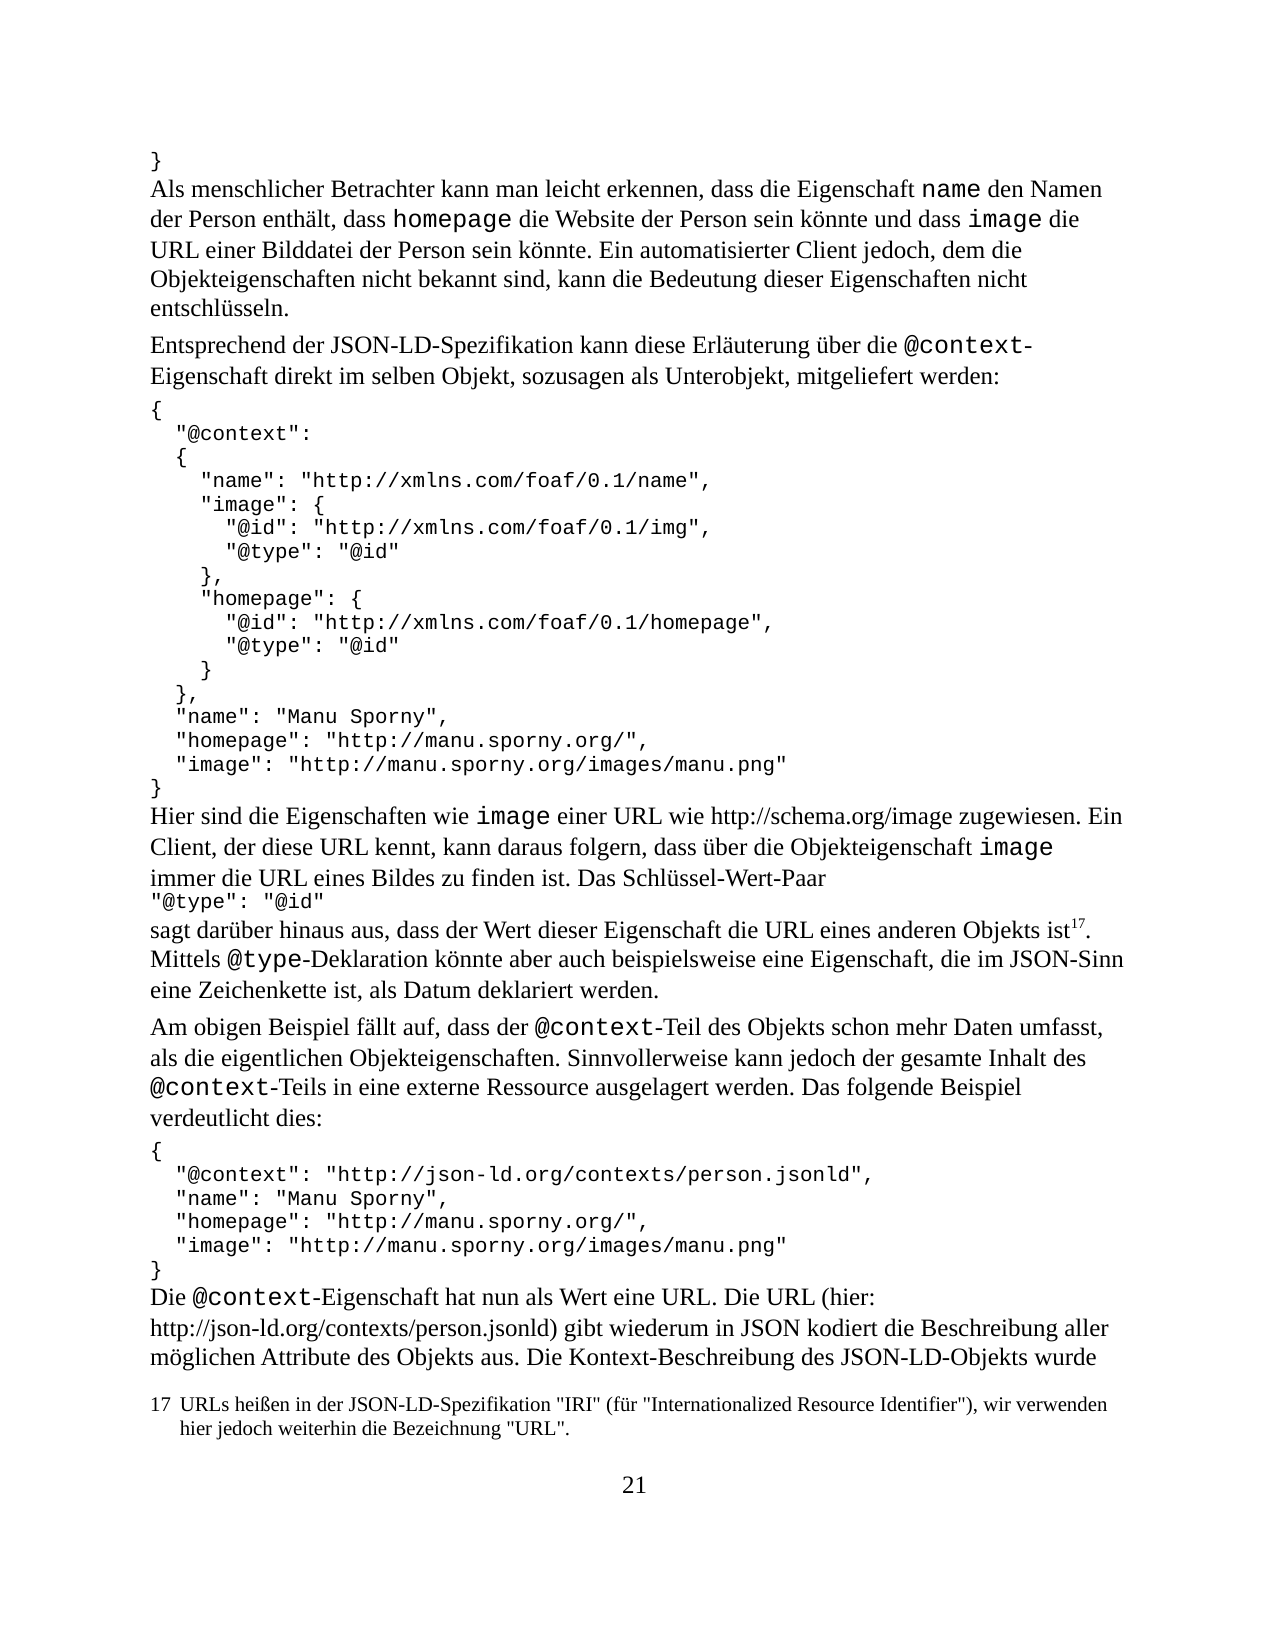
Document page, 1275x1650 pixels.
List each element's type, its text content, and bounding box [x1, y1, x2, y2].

text "image": { [150, 494, 1125, 517]
text "image": "http://manu.sporny.org/images/manu.png" [150, 1235, 1125, 1259]
text }, [150, 683, 1125, 706]
text "@type": "@id" [150, 541, 1125, 564]
text "name": "http://xmlns.com/foaf/0.1/name", [150, 470, 1125, 494]
text sagt darüber hinaus aus, dass der Wert dieser Eigenschaft die URL eines anderen Objekts ist. Mittels @type-Deklaration könnte aber auch beispielsweise eine Eigenschaft, die im JSON-Sinn eine Zeichenkette ist, als Datum deklariert werden. [150, 915, 1125, 1003]
text Entsprechend der JSON-LD-Spezifikation kann diese Erläuterung über die @context-Eigenschaft direkt im selben Objekt, sozusagen als Unterobjekt, mitgeliefert werden: [150, 331, 1125, 390]
text }, [150, 564, 1125, 588]
text { [150, 1141, 1125, 1164]
text "homepage": { [150, 588, 1125, 612]
text "name": "Manu Sporny", [150, 1188, 1125, 1211]
text Hier sind die Eigenschaften wie image einer URL wie http://schema.org/image zugewiesen. Ein Client, der diese URL kennt, kann daraus folgern, dass über die Objekteigenschaft image immer die URL eines Bildes zu finden ist. Das Schlüssel-Wert-Paar [150, 801, 1125, 891]
text "name": "Manu Sporny", [150, 706, 1125, 730]
text } [150, 1259, 1125, 1282]
text "homepage": "http://manu.sporny.org/", [150, 1211, 1125, 1235]
text "@context": "http://json-ld.org/contexts/person.jsonld", [150, 1164, 1125, 1188]
text "@type": "@id" [150, 636, 1125, 659]
text Am obigen Beispiel fällt auf, dass der @context-Teil des Objekts schon mehr Daten umfasst, als die eigentlichen Objekteigenschaften. Sinnvollerweise kann jedoch der gesamte Inhalt des @context-Teils in eine externe Ressource ausgelagert werden. Das folgende Beispiel verdeutlicht dies: [150, 1012, 1125, 1132]
text } [150, 777, 1125, 801]
text URLs heißen in der JSON-LD-Spezifikation "IRI" (für "Internationalized Resource Identifier"), wir verwenden hier jedoch weiterhin die Bezeichnung "URL". [150, 1392, 1125, 1440]
text Die @context-Eigenschaft hat nun als Wert eine URL. Die URL (hier: http://json-ld.org/contexts/person.jsonld) gibt wiederum in JSON kodiert die Beschreibung aller möglichen Attribute des Objekts aus. Die Kontext-Beschreibung des JSON-LD-Objekts wurde [150, 1282, 1125, 1371]
text "@id": "http://xmlns.com/foaf/0.1/homepage", [150, 612, 1125, 636]
text "homepage": "http://manu.sporny.org/", [150, 730, 1125, 754]
text "@id": "http://xmlns.com/foaf/0.1/img", [150, 517, 1125, 541]
text { [150, 446, 1125, 470]
text } [150, 150, 1125, 174]
text Als menschlicher Betrachter kann man leicht erkennen, dass die Eigenschaft name den Namen der Person enthält, dass homepage die Website der Person sein könnte und dass image die URL einer Bilddatei der Person sein könnte. Ein automatisierter Client jedoch, dem die Objekteigenschaften nicht bekannt sind, kann die Bedeutung dieser Eigenschaften nicht entschlüsseln. [150, 174, 1125, 322]
text "image": "http://manu.sporny.org/images/manu.png" [150, 754, 1125, 777]
text } [150, 659, 1125, 683]
text "@context": [150, 423, 1125, 446]
text { [150, 399, 1125, 423]
text "@type": "@id" [150, 891, 1125, 915]
